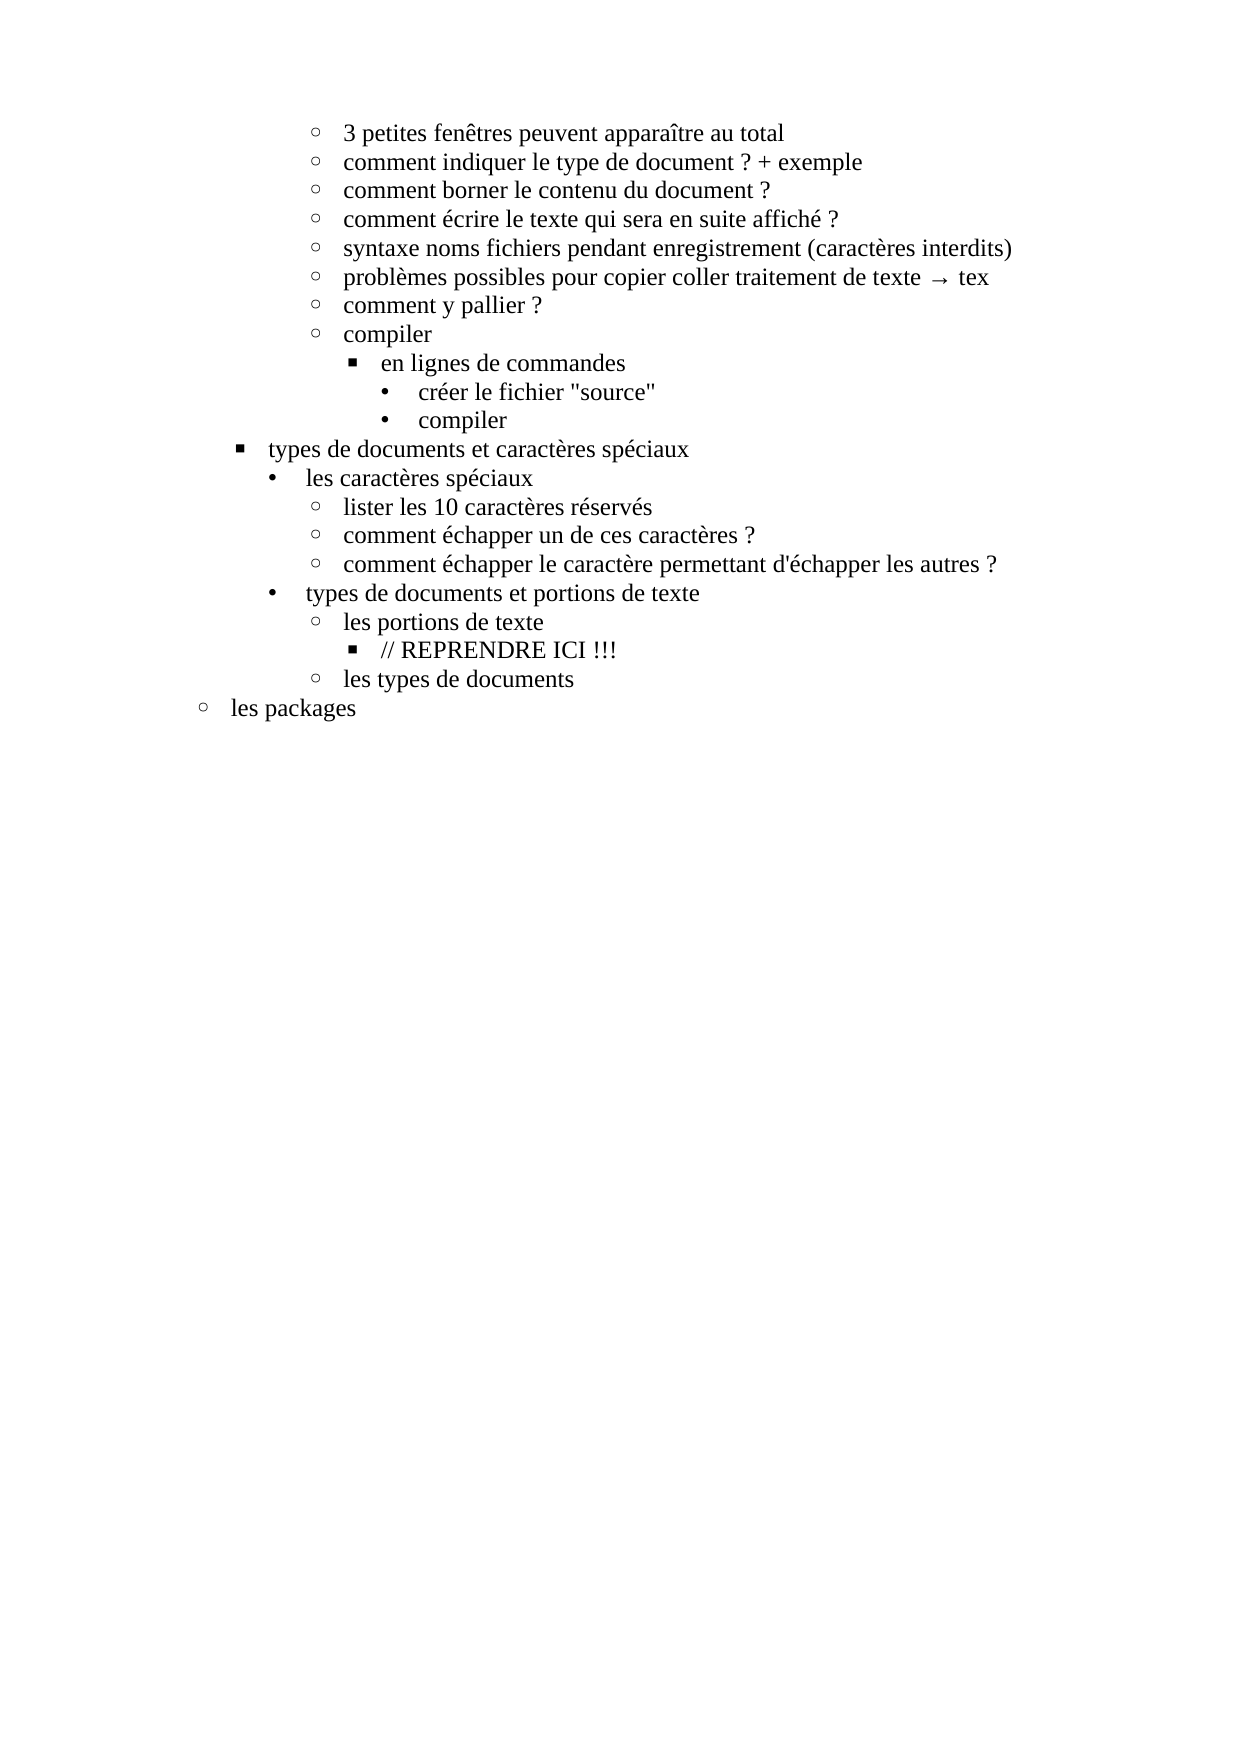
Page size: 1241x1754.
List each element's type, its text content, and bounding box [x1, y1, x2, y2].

list comment écrire le texte qui sera en suite affiché ? [306, 204, 1122, 233]
list comment échapper le caractère permettant d'échapper les autres ? [306, 549, 1122, 578]
list types de documents et caractères spéciaux [231, 434, 1122, 463]
list les types de documents [306, 664, 1122, 693]
list les caractères spéciaux [268, 463, 1122, 492]
list en lignes de commandes [343, 348, 1122, 377]
list les packages [193, 693, 1122, 722]
list lister les 10 caractères réservés [306, 492, 1122, 521]
list comment borner le contenu du document ? [306, 176, 1122, 204]
list // REPRENDRE ICI !!! [343, 636, 1122, 664]
list comment échapper un de ces caractères ? [306, 521, 1122, 549]
list compiler [306, 319, 1122, 348]
list 3 petites fenêtres peuvent apparaître au total [306, 118, 1122, 147]
list créer le fichier "source" [381, 377, 1122, 406]
list comment y pallier ? [306, 291, 1122, 319]
list problèmes possibles pour copier coller traitement de texte → tex [306, 262, 1122, 291]
list syntaxe noms fichiers pendant enregistrement (caractères interdits) [306, 233, 1122, 262]
list les portions de texte [306, 607, 1122, 636]
list types de documents et portions de texte [268, 578, 1122, 607]
list compiler [381, 406, 1122, 434]
list comment indiquer le type de document ? + exemple [306, 147, 1122, 176]
